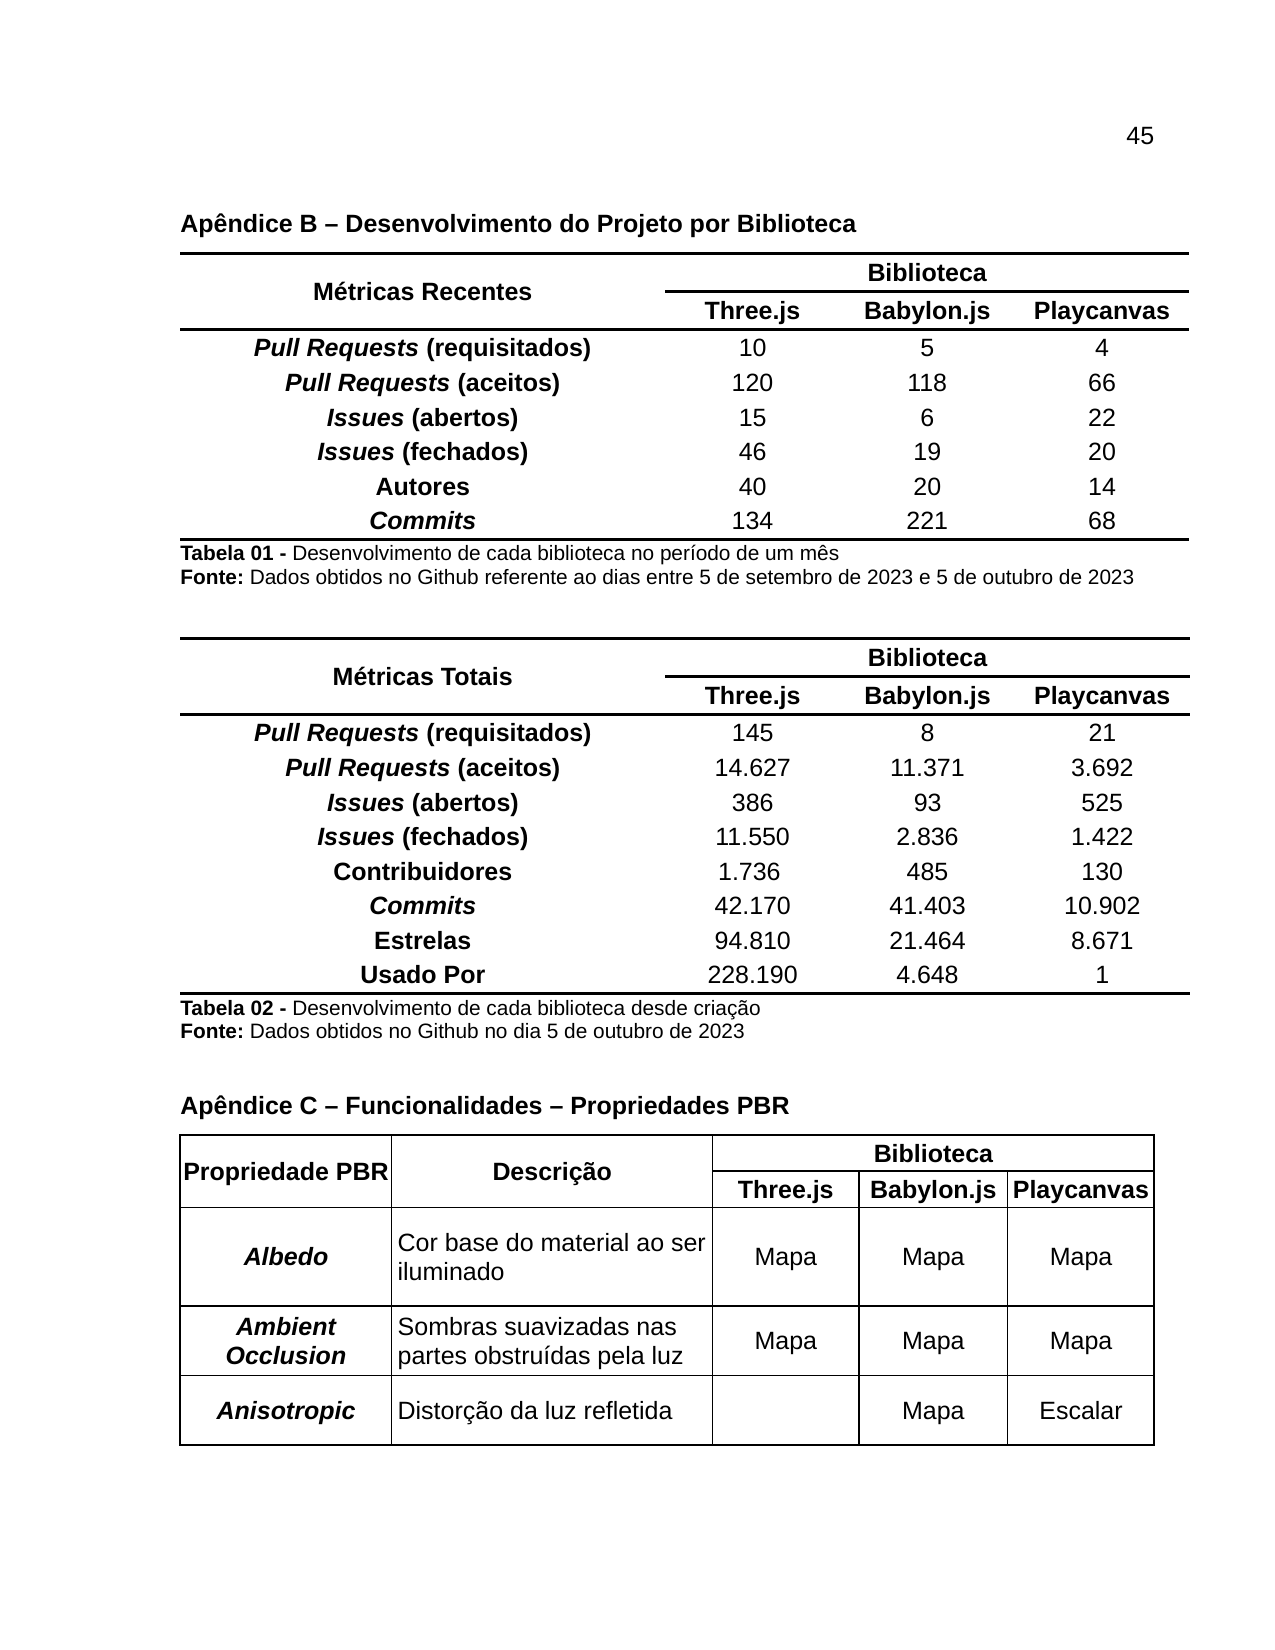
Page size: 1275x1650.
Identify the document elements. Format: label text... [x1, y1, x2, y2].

subtitle Apêndice C – Funcionalidades – Propriedades PBR [180, 1091, 1154, 1120]
table_cell Playcanvas [1008, 1172, 1153, 1207]
table_cell Issues (fechados) [180, 434, 665, 469]
table_cell 4 [1014, 331, 1189, 365]
table_cell Mapa [860, 1307, 1007, 1375]
table_cell 46 [665, 434, 840, 469]
table_cell 93 [840, 785, 1015, 819]
table_cell Issues (abertos) [180, 785, 665, 819]
table_cell Babylon.js [860, 1172, 1007, 1207]
text Tabela 02 - Desenvolvimento de cada biblioteca desde criação [180, 995, 1154, 1019]
table_cell 1.736 [665, 854, 840, 888]
table_header Biblioteca [665, 255, 1189, 290]
table_cell Usado Por [180, 958, 665, 992]
table_cell 3.692 [1015, 750, 1189, 785]
table_cell 120 [665, 365, 840, 400]
table_cell Anisotropic [181, 1376, 391, 1444]
table_cell 130 [1015, 854, 1189, 888]
text Fonte: Dados obtidos no Github no dia 5 de outubro de 2023 [180, 1019, 1154, 1043]
table_cell Babylon.js [840, 293, 1014, 327]
table_cell Babylon.js [840, 678, 1015, 712]
table_cell Three.js [665, 678, 840, 712]
table_cell 5 [840, 331, 1014, 365]
table_cell 8.671 [1015, 923, 1189, 958]
table_cell Mapa [713, 1208, 858, 1305]
table_cell Albedo [181, 1208, 391, 1305]
table_header Métricas Totais [180, 640, 665, 712]
table_cell 8 [840, 716, 1015, 750]
subtitle Apêndice B – Desenvolvimento do Projeto por Biblioteca [180, 209, 1154, 238]
table_cell 10.902 [1015, 889, 1189, 923]
table_cell Contribuidores [180, 854, 665, 888]
table_cell Three.js [665, 293, 840, 327]
table_cell 14.627 [665, 750, 840, 785]
table_cell Commits [180, 889, 665, 923]
table_header Descrição [392, 1136, 712, 1207]
table_cell 20 [840, 469, 1014, 503]
table_cell 145 [665, 716, 840, 750]
table_cell Playcanvas [1014, 293, 1189, 327]
table_cell 134 [665, 504, 840, 538]
table_cell 1.422 [1015, 819, 1189, 854]
table_cell 14 [1014, 469, 1189, 503]
table_cell 221 [840, 504, 1014, 538]
table_cell Escalar [1008, 1376, 1153, 1444]
table_cell [713, 1376, 858, 1444]
table_cell Mapa [713, 1307, 858, 1375]
table_cell 94.810 [665, 923, 840, 958]
table_cell Distorção da luz refletida [392, 1376, 712, 1444]
table_cell 20 [1014, 434, 1189, 469]
table_cell Pull Requests (aceitos) [180, 365, 665, 400]
table_header Biblioteca [665, 640, 1189, 675]
table_cell 15 [665, 400, 840, 434]
table_cell 66 [1014, 365, 1189, 400]
table_cell Pull Requests (requisitados) [180, 331, 665, 365]
table_cell 525 [1015, 785, 1189, 819]
table_cell 386 [665, 785, 840, 819]
table_cell 40 [665, 469, 840, 503]
table_cell 41.403 [840, 889, 1015, 923]
table_cell 485 [840, 854, 1015, 888]
table_cell 19 [840, 434, 1014, 469]
table_header Propriedade PBR [181, 1136, 391, 1207]
text Fonte: Dados obtidos no Github referente ao dias entre 5 de setembro de 2023 e 5 de outubro de 2023 [180, 565, 1154, 589]
table_cell Mapa [860, 1376, 1007, 1444]
table_cell Three.js [713, 1172, 858, 1207]
table_cell 118 [840, 365, 1014, 400]
table_cell Cor base do material ao ser iluminado [392, 1208, 712, 1305]
table_cell 21 [1015, 716, 1189, 750]
table_cell 228.190 [665, 958, 840, 992]
table_cell Mapa [860, 1208, 1007, 1305]
table_cell Autores [180, 469, 665, 503]
table_header Biblioteca [713, 1136, 1153, 1170]
table_cell 42.170 [665, 889, 840, 923]
table_cell Playcanvas [1015, 678, 1189, 712]
table_cell 2.836 [840, 819, 1015, 854]
table_cell Issues (fechados) [180, 819, 665, 854]
table_cell 21.464 [840, 923, 1015, 958]
table_cell Commits [180, 504, 665, 538]
table_cell Mapa [1008, 1307, 1153, 1375]
table_cell 4.648 [840, 958, 1015, 992]
table_cell Estrelas [180, 923, 665, 958]
table_header Métricas Recentes [180, 255, 665, 327]
table_cell 11.371 [840, 750, 1015, 785]
table_cell Sombras suavizadas nas partes obstruídas pela luz [392, 1307, 712, 1375]
table_cell Mapa [1008, 1208, 1153, 1305]
table_cell 1 [1015, 958, 1189, 992]
table_cell Pull Requests (aceitos) [180, 750, 665, 785]
table_cell Issues (abertos) [180, 400, 665, 434]
table_cell Ambient Occlusion [181, 1307, 391, 1375]
table_cell Pull Requests (requisitados) [180, 716, 665, 750]
table_cell 68 [1014, 504, 1189, 538]
text Tabela 01 - Desenvolvimento de cada biblioteca no período de um mês [180, 541, 1154, 565]
table_cell 22 [1014, 400, 1189, 434]
table_cell 11.550 [665, 819, 840, 854]
table_cell 10 [665, 331, 840, 365]
table_cell 6 [840, 400, 1014, 434]
